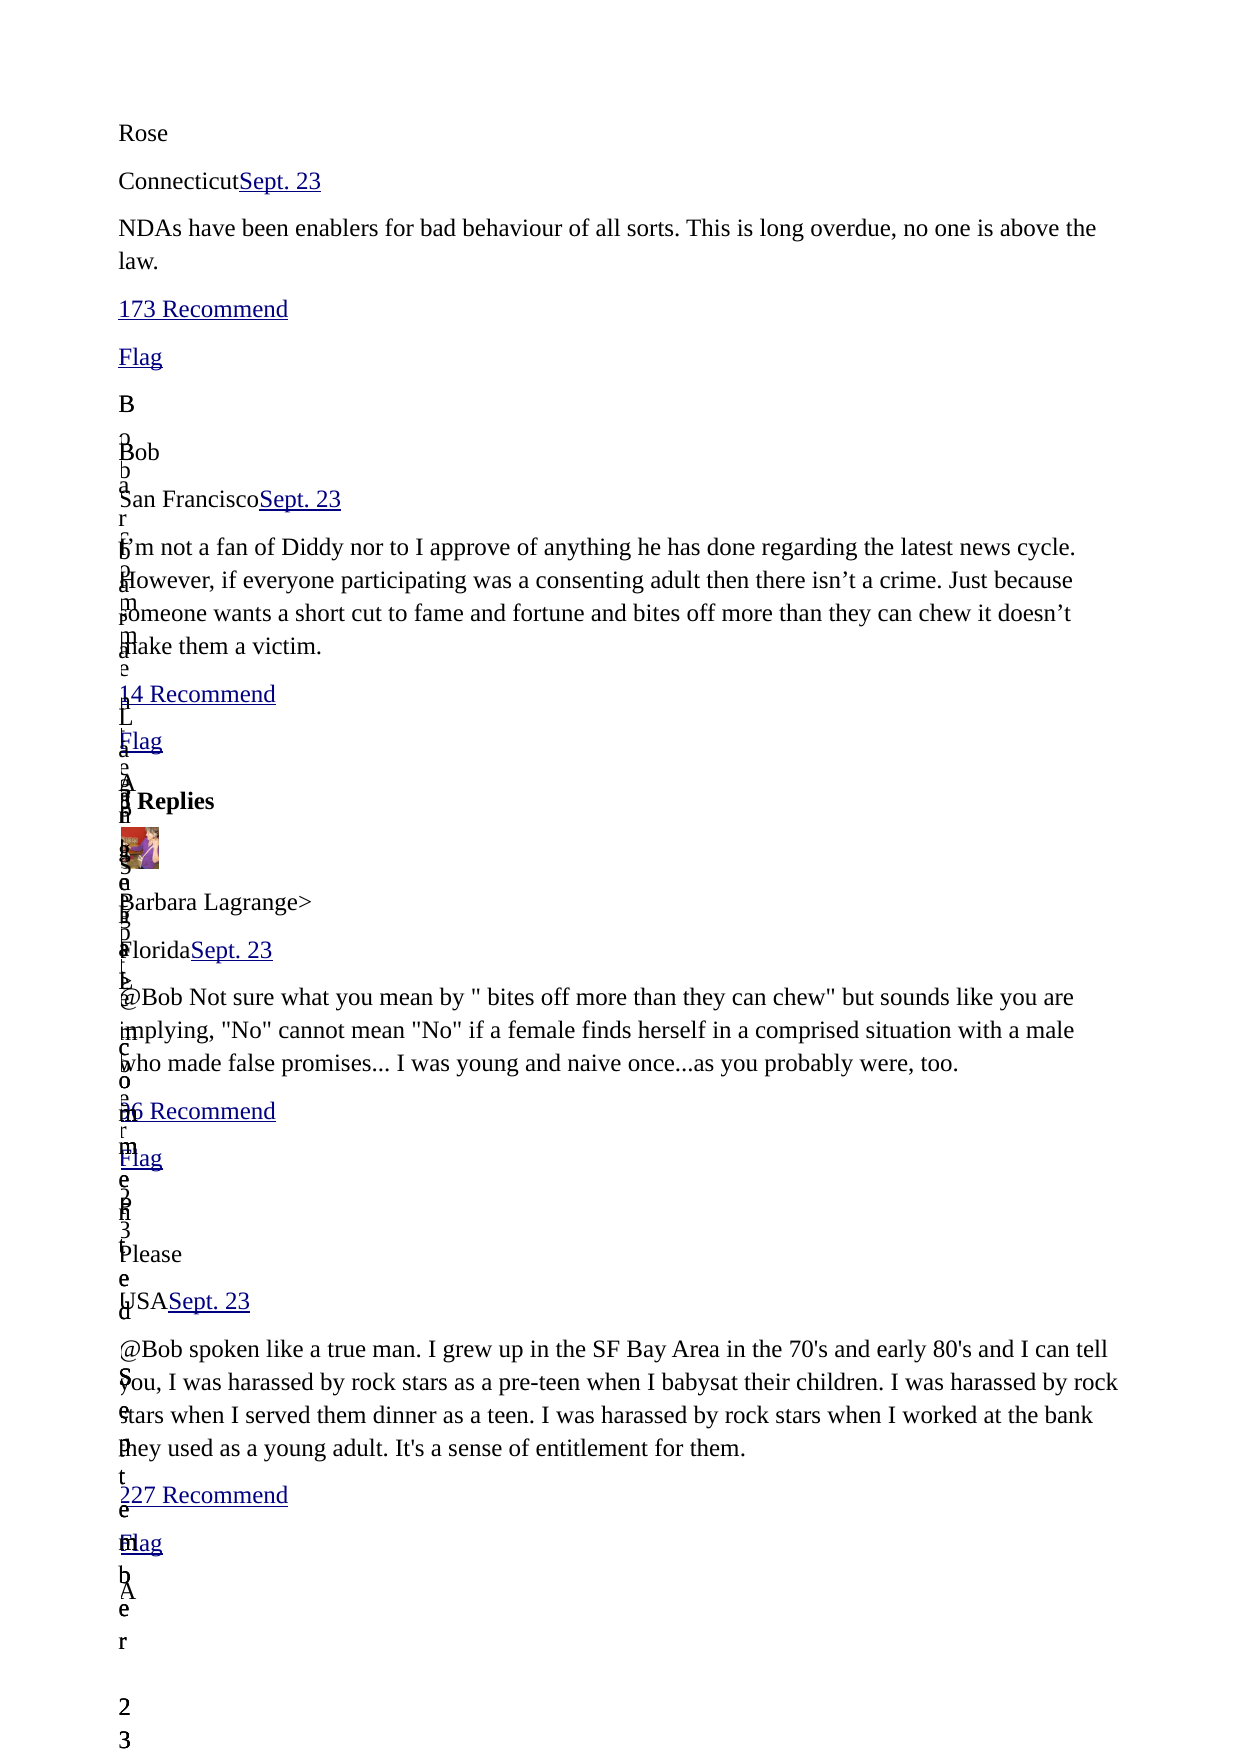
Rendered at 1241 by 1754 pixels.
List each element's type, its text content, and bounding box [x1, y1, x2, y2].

subtitle 8 Replies [129, 786, 1122, 815]
text FloridaSept. 23 [121, 935, 1122, 963]
text 14 Recommend [121, 679, 1122, 707]
text 96 Recommend [121, 1096, 1122, 1125]
text Bob [121, 437, 1122, 466]
picture [121, 827, 159, 869]
text Flag [121, 726, 1122, 755]
text I’m not a fan of Diddy nor to I approve of anything he has done regarding the latest news cycle. However, if everyone participating was a consenting adult then there isn’t a crime. Just because someone wants a short cut to fame and fortune and bites off more than they can chew it doesn’t make them a victim. [121, 532, 1122, 660]
text Barbara Lagrange> [121, 887, 1122, 916]
text @Bob Not sure what you mean by " bites off more than they can chew" but sounds like you are implying, "No" cannot mean "No" if a female finds herself in a comprised situation with a male who made false promises... I was young and naive once...as you probably were, too. [121, 982, 1122, 1077]
text A [121, 1576, 1122, 1604]
text Flag [121, 1528, 1122, 1557]
text Please [121, 1239, 1122, 1267]
text Flag [121, 1143, 1122, 1172]
text 173 Recommend [118, 294, 1122, 323]
text USASept. 23 [121, 1286, 1122, 1315]
text 227 Recommend [121, 1481, 1122, 1509]
text NDAs have been enablers for bad behaviour of all sorts. This is long overdue, no one is above the law. [118, 213, 1122, 275]
text ConnecticutSept. 23 [118, 166, 1122, 194]
text San FranciscoSept. 23 [121, 484, 1122, 513]
text P [122, 1210, 127, 1220]
text Rose [118, 118, 1122, 147]
text P [126, 1191, 1122, 1220]
text B [121, 389, 1122, 418]
text @Bob spoken like a true man. I grew up in the SF Bay Area in the 70's and early 80's and I can tell you, I was harassed by rock stars as a pre-teen when I babysat their children. I was harassed by rock stars when I served them dinner as a teen. I was harassed by rock stars when I worked at the bank they used as a young adult. It's a sense of entitlement for them. [121, 1334, 1122, 1462]
text Flag [118, 342, 1122, 370]
